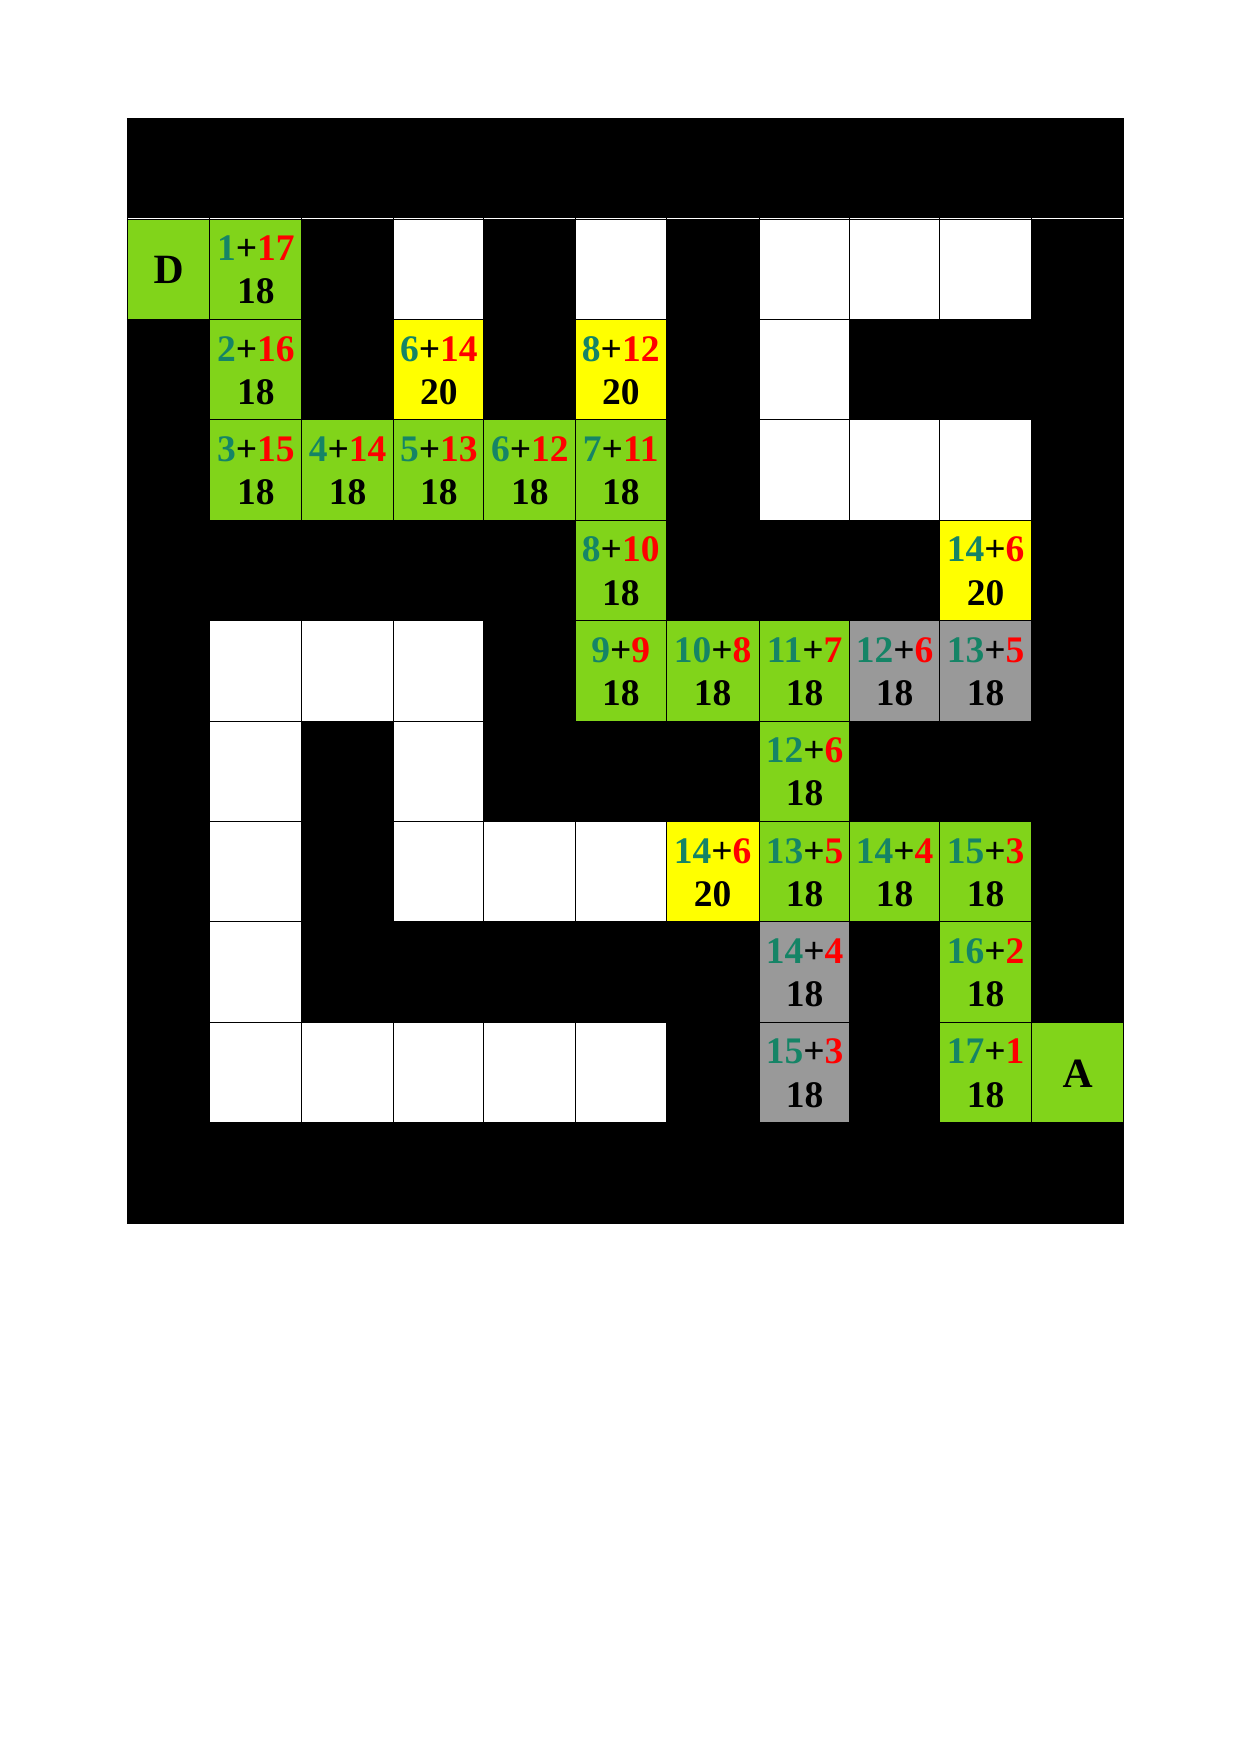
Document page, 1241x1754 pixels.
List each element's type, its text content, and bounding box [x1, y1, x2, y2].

table_cell 5+13 18 [394, 420, 483, 520]
table_header [302, 119, 393, 218]
table_cell [850, 220, 939, 319]
table_cell [850, 521, 939, 620]
table_cell [850, 420, 939, 520]
table_header [1032, 119, 1123, 218]
table_cell [760, 521, 849, 620]
table_cell [576, 722, 666, 821]
table_cell [394, 1123, 483, 1223]
table_header [850, 119, 939, 218]
table_cell 10+8 18 [667, 621, 759, 721]
table_cell [667, 1023, 759, 1122]
table_cell 8+10 18 [576, 521, 666, 620]
table_cell 17+1 18 [940, 1023, 1031, 1122]
table_cell [1032, 922, 1123, 1022]
table_cell [484, 1123, 575, 1223]
table_cell [1032, 722, 1123, 821]
table_cell [128, 922, 209, 1022]
table_cell [128, 521, 209, 620]
table_cell 13+5 18 [940, 621, 1031, 721]
table_cell [667, 1123, 759, 1223]
table_cell 11+7 18 [760, 621, 849, 721]
table_cell [302, 1123, 393, 1223]
table_cell [394, 722, 483, 821]
table_cell [302, 922, 393, 1022]
table_cell [667, 722, 759, 821]
table_cell [667, 521, 759, 620]
table_cell [128, 722, 209, 821]
table_header [667, 119, 759, 218]
table_cell [850, 922, 939, 1022]
table_header [210, 119, 301, 218]
table_header [128, 119, 209, 218]
table_cell 16+2 18 [940, 922, 1031, 1022]
table_cell [484, 521, 575, 620]
table_cell 12+6 18 [850, 621, 939, 721]
table_cell [667, 220, 759, 319]
table_cell [1032, 1123, 1123, 1223]
table_cell [1032, 220, 1123, 319]
table_cell D [128, 220, 209, 319]
table_cell [760, 320, 849, 419]
table_cell [484, 722, 575, 821]
table_cell [850, 722, 939, 821]
table_cell [302, 1023, 393, 1122]
table_cell 9+9 18 [576, 621, 666, 721]
table_cell [667, 420, 759, 520]
table_cell [128, 320, 209, 419]
table_cell 14+6 20 [667, 822, 759, 921]
table_cell 4+14 18 [302, 420, 393, 520]
table_cell [576, 1123, 666, 1223]
table_cell [940, 220, 1031, 319]
table_cell [394, 621, 483, 721]
table_cell [394, 922, 483, 1022]
table_cell [940, 722, 1031, 821]
table_cell [394, 1023, 483, 1122]
table_cell [667, 320, 759, 419]
table_cell [210, 1123, 301, 1223]
table_cell 14+4 18 [850, 822, 939, 921]
table_cell [576, 220, 666, 319]
table_cell [302, 220, 393, 319]
table_cell [760, 1123, 849, 1223]
table_cell [576, 1023, 666, 1122]
table_cell 13+5 18 [760, 822, 849, 921]
table_cell [484, 621, 575, 721]
table_cell [1032, 822, 1123, 921]
table_cell [760, 420, 849, 520]
table_cell [850, 1123, 939, 1223]
table_cell 6+12 18 [484, 420, 575, 520]
table_cell [394, 521, 483, 620]
table_cell 8+12 20 [576, 320, 666, 419]
table_cell [576, 822, 666, 921]
table_cell [940, 420, 1031, 520]
table_cell [302, 320, 393, 419]
table_cell [302, 822, 393, 921]
table_cell [1032, 521, 1123, 620]
table_cell [302, 621, 393, 721]
table_cell [1032, 320, 1123, 419]
table_cell [484, 220, 575, 319]
table_header [484, 119, 575, 218]
table_cell A [1032, 1023, 1123, 1122]
table_header [940, 119, 1031, 218]
table_cell [1032, 420, 1123, 520]
table_header [576, 119, 666, 218]
table_cell 12+6 18 [760, 722, 849, 821]
table_cell [210, 922, 301, 1022]
table_cell [128, 822, 209, 921]
table_cell 1+17 18 [210, 220, 301, 319]
table_cell [760, 220, 849, 319]
table_cell 3+15 18 [210, 420, 301, 520]
table_cell [850, 1023, 939, 1122]
table_cell [484, 822, 575, 921]
table_cell [394, 220, 483, 319]
table_cell [128, 420, 209, 520]
table_cell [484, 922, 575, 1022]
table_cell [940, 320, 1031, 419]
table_header [760, 119, 849, 218]
table_cell [302, 521, 393, 620]
table_cell [128, 1123, 209, 1223]
table_cell [484, 320, 575, 419]
table_cell 15+3 18 [760, 1023, 849, 1122]
table_cell 2+16 18 [210, 320, 301, 419]
table_cell 7+11 18 [576, 420, 666, 520]
table_cell 14+4 18 [760, 922, 849, 1022]
table_cell [210, 722, 301, 821]
table_cell [394, 822, 483, 921]
table_cell [128, 621, 209, 721]
table_cell [1032, 621, 1123, 721]
table_cell [667, 922, 759, 1022]
table_cell [210, 822, 301, 921]
table_cell 15+3 18 [940, 822, 1031, 921]
table_cell [302, 722, 393, 821]
table_cell [940, 1123, 1031, 1223]
table_cell 6+14 20 [394, 320, 483, 419]
table_cell [850, 320, 939, 419]
table_cell [576, 922, 666, 1022]
table_cell [484, 1023, 575, 1122]
table_cell [210, 1023, 301, 1122]
table_header [394, 119, 483, 218]
table_cell [210, 621, 301, 721]
table_cell [128, 1023, 209, 1122]
table_cell 14+6 20 [940, 521, 1031, 620]
table_cell [210, 521, 301, 620]
